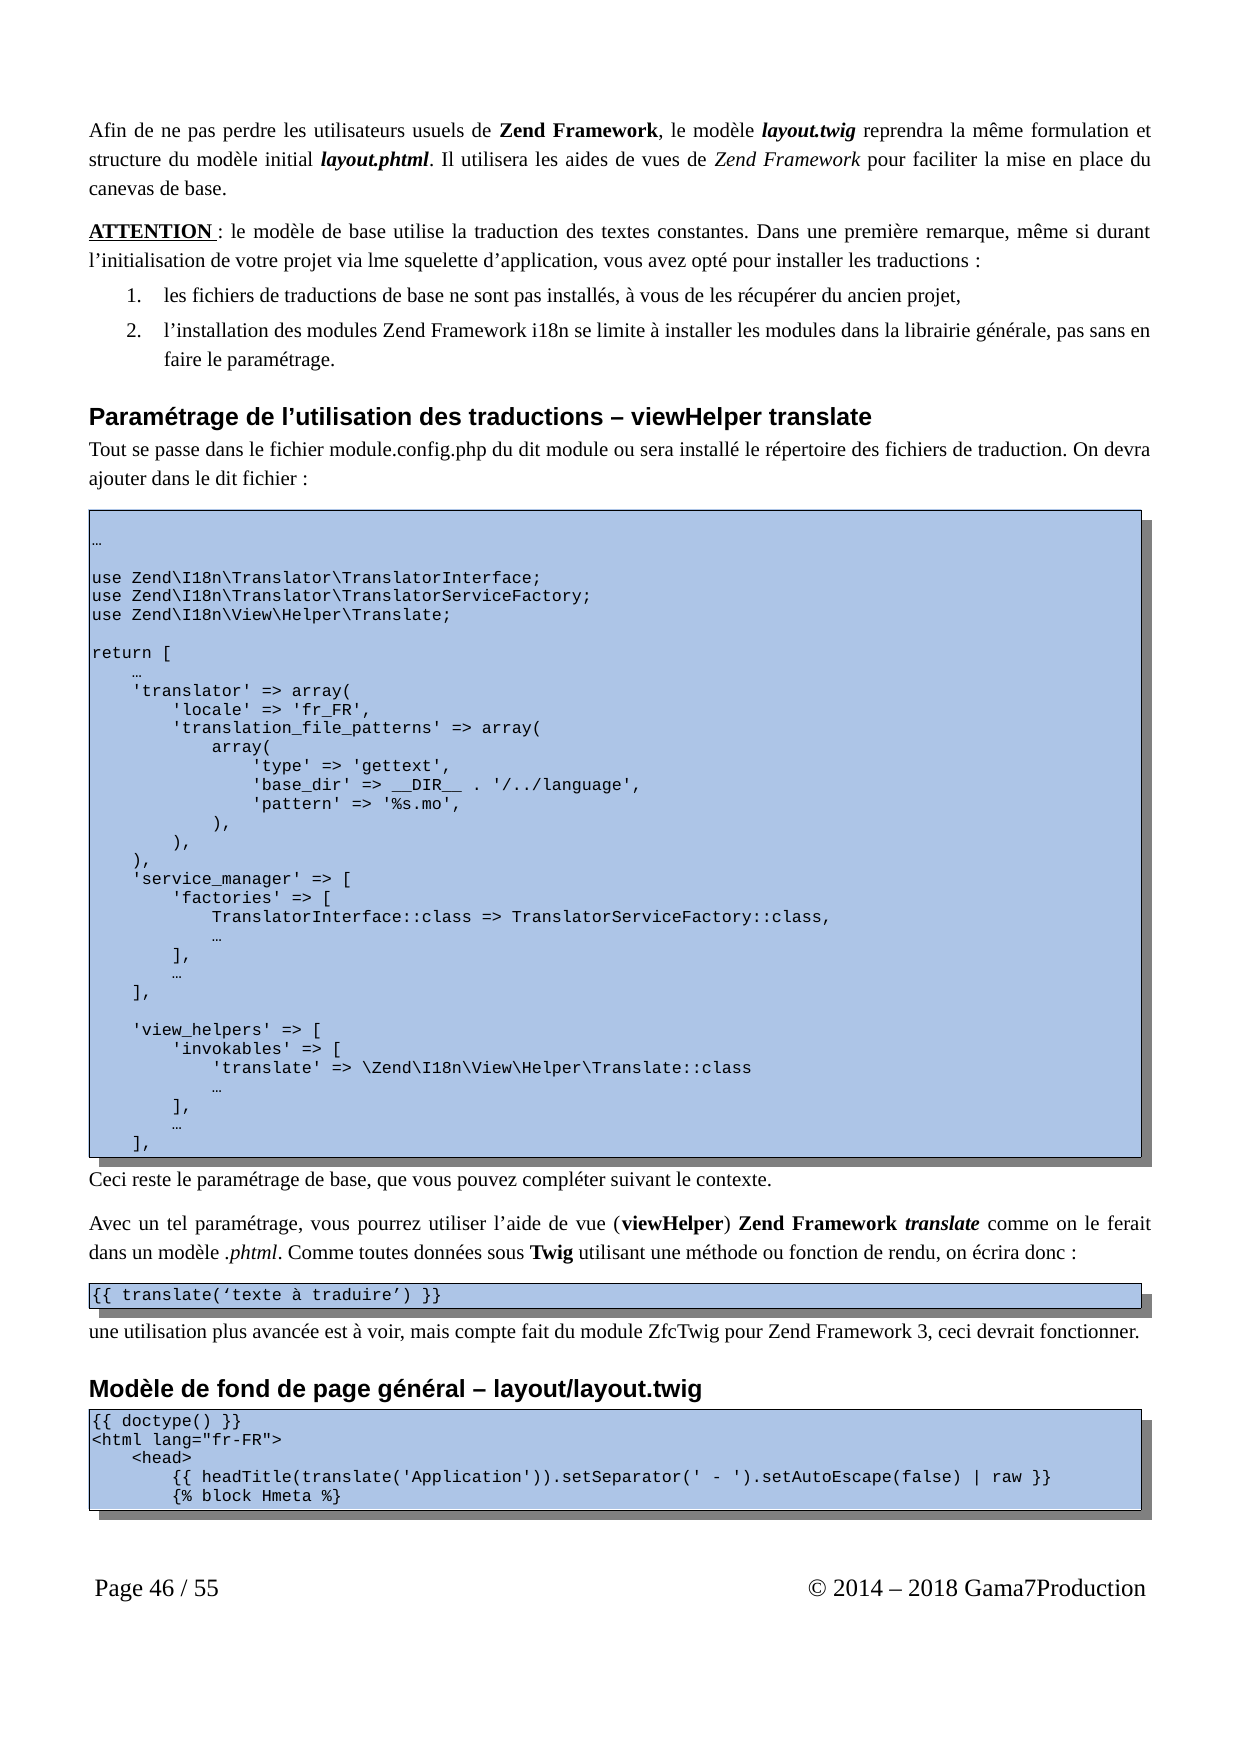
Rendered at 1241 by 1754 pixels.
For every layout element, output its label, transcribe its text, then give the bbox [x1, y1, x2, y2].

text … [90, 660, 1141, 679]
text Avec un tel paramétrage, vous pourrez utiliser l’aide de vue (viewHelper) Zend Framework translate comme on le ferait dans un modèle .phtml. Comme toutes données sous Twig utilisant une méthode ou fonction de rendu, on écrira donc : [88, 1211, 1152, 1264]
text <html lang="fr-FR"> [90, 1428, 1141, 1447]
text 'factories' => [ [90, 887, 1141, 906]
text ], [90, 1094, 1141, 1113]
text array( [90, 736, 1141, 755]
text ATTENTION : le modèle de base utilise la traduction des textes constantes. Dans une première remarque, même si durant l’initialisation de votre projet via lme squelette d’application, vous avez opté pour installer les traductions : [88, 219, 1152, 272]
text 'invokables' => [ [90, 1037, 1141, 1056]
text <head> [90, 1447, 1141, 1466]
text Tout se passe dans le fichier module.config.php du dit module ou sera installé le répertoire des fichiers de traduction. On devra ajouter dans le dit fichier : [88, 437, 1152, 490]
text … [90, 1113, 1141, 1132]
text … [90, 528, 1141, 547]
text Afin de ne pas perdre les utilisateurs usuels de Zend Framework, le modèle layout.twig reprendra la même formulation et structure du modèle initial layout.phtml. Il utilisera les aides de vues de Zend Framework pour faciliter la mise en place du canevas de base. [88, 118, 1152, 200]
text {% block Hmeta %} [90, 1485, 1141, 1509]
text ], [90, 1132, 1141, 1157]
text ), [90, 811, 1141, 830]
text use Zend\I18n\Translator\TranslatorInterface; [90, 566, 1141, 585]
text 'translate' => \Zend\I18n\View\Helper\Translate::class [90, 1056, 1141, 1075]
text return [ [90, 642, 1141, 660]
text use Zend\I18n\Translator\TranslatorServiceFactory; [90, 585, 1141, 604]
text TranslatorInterface::class => TranslatorServiceFactory::class, [90, 906, 1141, 924]
text {{ translate(‘texte à traduire’) }} [90, 1284, 1141, 1308]
text use Zend\I18n\View\Helper\Translate; [90, 604, 1141, 623]
text 'translation_file_patterns' => array( [90, 717, 1141, 736]
text 'translator' => array( [90, 679, 1141, 698]
text 'base_dir' => __DIR__ . '/../language', [90, 773, 1141, 792]
text … [90, 924, 1141, 943]
text 'service_manager' => [ [90, 868, 1141, 887]
text ], [90, 943, 1141, 962]
text 'locale' => 'fr_FR', [90, 698, 1141, 717]
text 'pattern' => '%s.mo', [90, 792, 1141, 811]
subtitle Paramétrage de l’utilisation des traductions – viewHelper translate [88, 402, 1152, 431]
text 'type' => 'gettext', [90, 755, 1141, 773]
text {{ headTitle(translate('Application')).setSeparator(' - ').setAutoEscape(false) | raw }} [90, 1466, 1141, 1485]
list les fichiers de traductions de base ne sont pas installés, à vous de les récupérer du ancien projet, [126, 283, 1152, 307]
text … [90, 1075, 1141, 1094]
list l’installation des modules Zend Framework i18n se limite à installer les modules dans la librairie générale, pas sans en faire le paramétrage. [126, 318, 1152, 371]
subtitle Modèle de fond de page général – layout/layout.twig [88, 1374, 1152, 1403]
text 'view_helpers' => [ [90, 1019, 1141, 1037]
text ), [90, 830, 1141, 849]
text une utilisation plus avancée est à voir, mais compte fait du module ZfcTwig pour Zend Framework 3, ceci devrait fonctionner. [88, 1318, 1152, 1343]
text ], [90, 981, 1141, 1000]
text Ceci reste le paramétrage de base, que vous pouvez compléter suivant le contexte. [88, 1167, 1152, 1191]
text … [90, 962, 1141, 981]
text ), [90, 849, 1141, 868]
text {{ doctype() }} [90, 1410, 1141, 1428]
